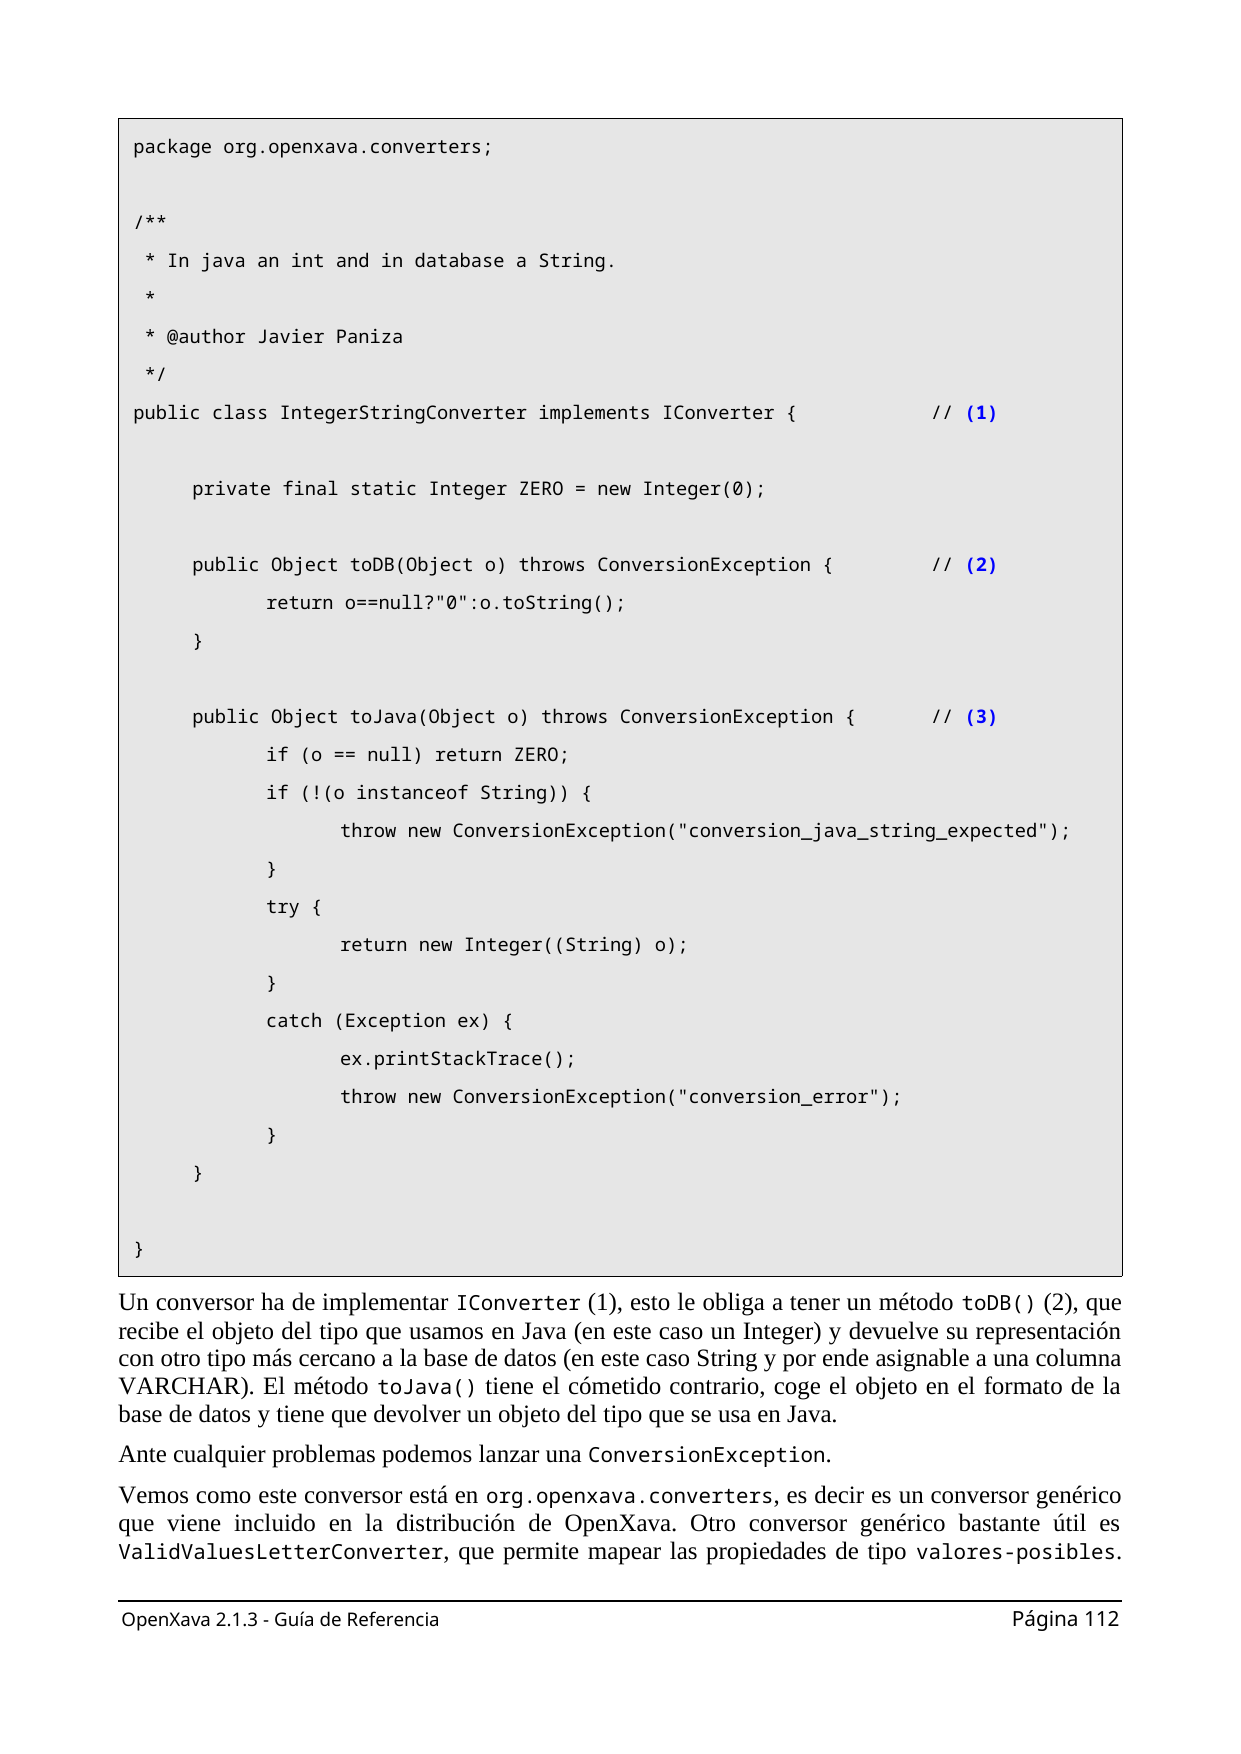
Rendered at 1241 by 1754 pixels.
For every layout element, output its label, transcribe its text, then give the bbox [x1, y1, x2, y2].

text public class IntegerStringConverter implements IConverter { // (1) [119, 384, 1122, 422]
text ex.printStackTrace(); [119, 1031, 1122, 1069]
text } [119, 1145, 1122, 1183]
text Vemos como este conversor está en org.openxava.converters, es decir es un conversor genérico que viene incluido en la distribución de OpenXava. Otro conversor genérico bastante útil es ValidValuesLetterConverter, que permite mapear las propiedades de tipo valores-posibles. [118, 1481, 1122, 1566]
text */ [119, 346, 1122, 384]
text public Object toJava(Object o) throws ConversionException { // (3) [119, 688, 1122, 726]
text throw new ConversionException("conversion_java_string_expected"); [119, 802, 1122, 841]
text return new Integer((String) o); [119, 917, 1122, 954]
text if (o == null) return ZERO; [119, 726, 1122, 764]
text } [119, 954, 1122, 993]
text try { [119, 878, 1122, 917]
text Ante cualquier problemas podemos lanzar una ConversionException. [118, 1441, 1122, 1469]
text /** [119, 194, 1122, 232]
text Un conversor ha de implementar IConverter (1), esto le obliga a tener un método toDB() (2), que recibe el objeto del tipo que usamos en Java (en este caso un Integer) y devuelve su representación con otro tipo más cercano a la base de datos (en este caso String y por ende asignable a una columna VARCHAR). El método toJava() tiene el cómetido contrario, coge el objeto en el formato de la base de datos y tiene que devolver un objeto del tipo que se usa en Java. [118, 1288, 1122, 1428]
text catch (Exception ex) { [119, 993, 1122, 1031]
text package org.openxava.converters; [119, 119, 1122, 156]
text * [119, 270, 1122, 308]
text * @author Javier Paniza [119, 308, 1122, 346]
text } [119, 1107, 1122, 1145]
text } [119, 841, 1122, 878]
text return o==null?"0":o.toString(); [119, 574, 1122, 612]
text * In java an int and in database a String. [119, 232, 1122, 270]
text private final static Integer ZERO = new Integer(0); [119, 460, 1122, 498]
text if (!(o instanceof String)) { [119, 764, 1122, 802]
text public Object toDB(Object o) throws ConversionException { // (2) [119, 536, 1122, 574]
text } [119, 612, 1122, 650]
text } [119, 1221, 1122, 1276]
text throw new ConversionException("conversion_error"); [119, 1069, 1122, 1107]
